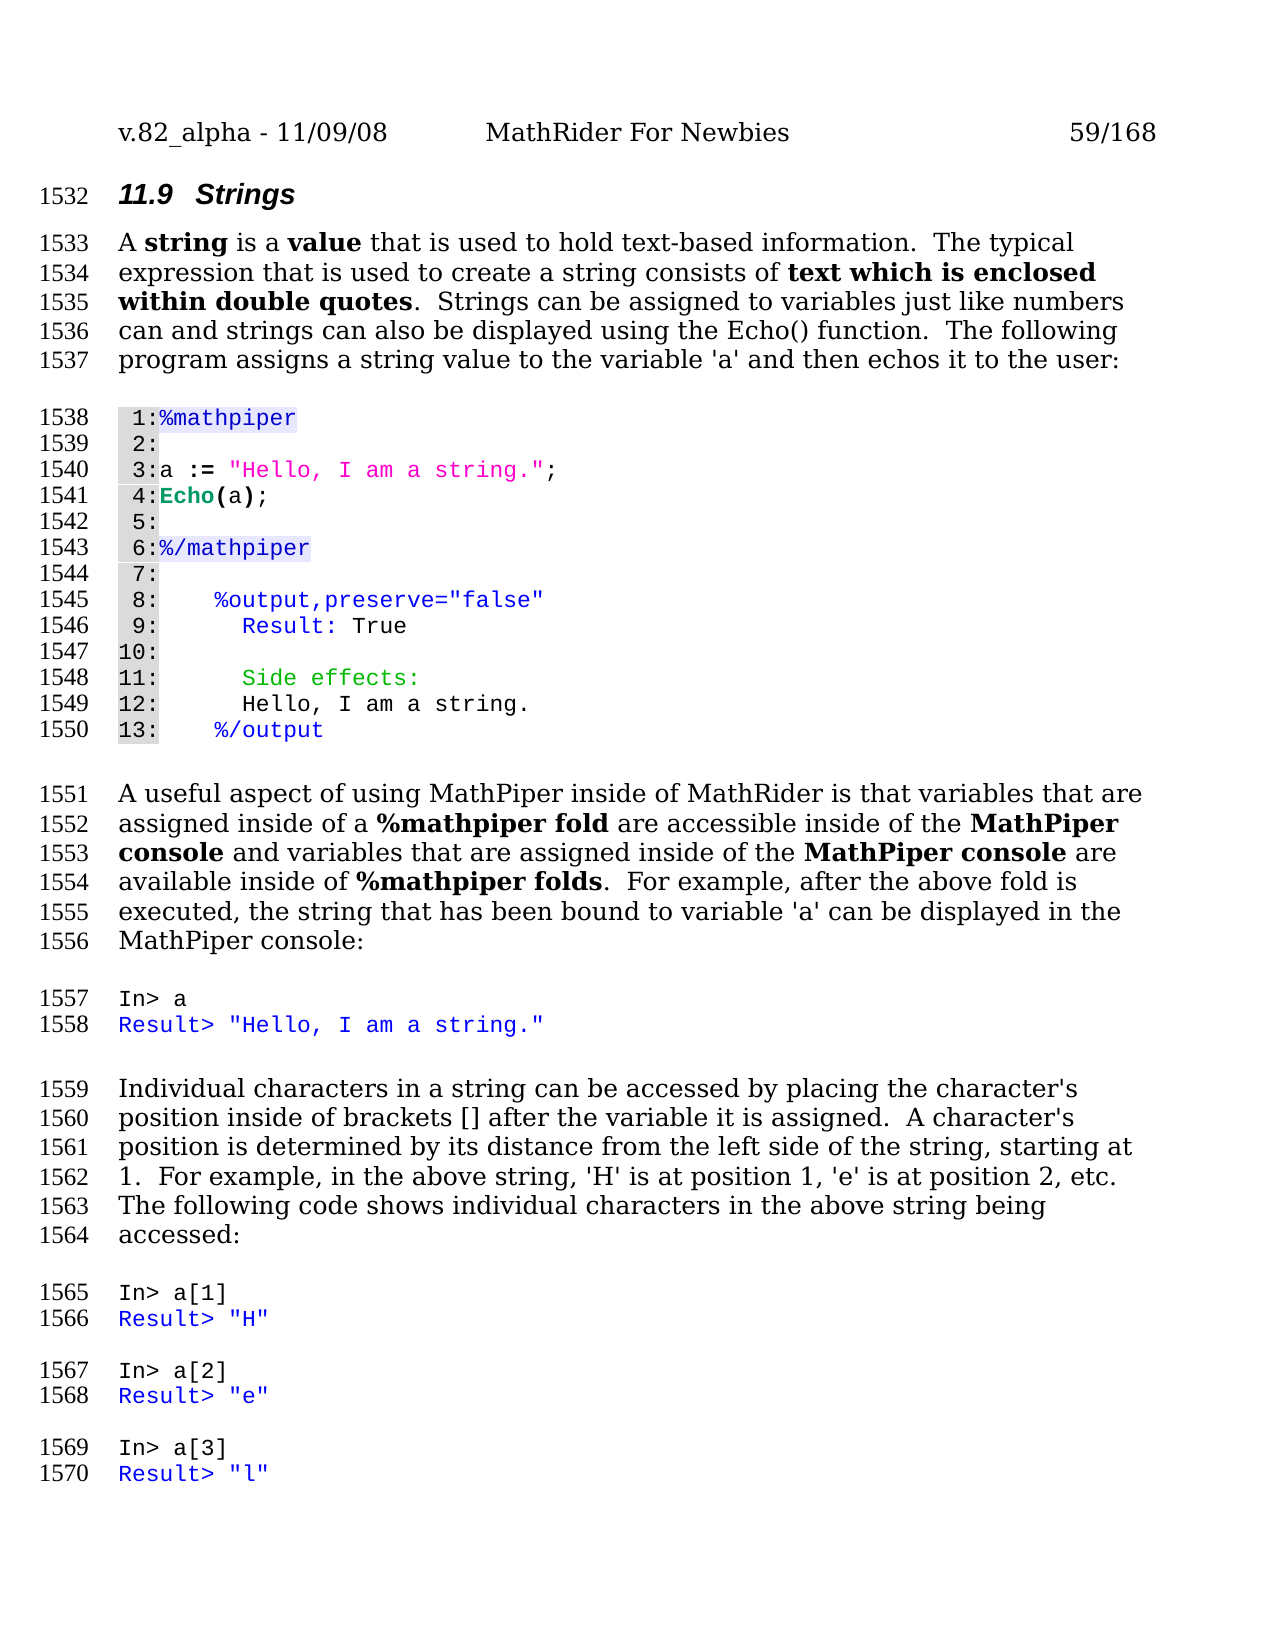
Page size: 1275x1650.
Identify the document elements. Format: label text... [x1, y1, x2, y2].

text In> a[1] [118, 1281, 1157, 1307]
text Result> "H" [118, 1307, 1157, 1333]
subtitle Strings [118, 177, 1157, 210]
text Result> "Hello, I am a string." [118, 1013, 1157, 1039]
text In> a[2] [118, 1359, 1157, 1385]
text Result> "l" [118, 1463, 1157, 1489]
text Result> "e" [118, 1385, 1157, 1411]
text 9: Result: True [118, 614, 1157, 640]
text In> a [118, 987, 1157, 1013]
text 7: [118, 562, 1157, 588]
text 13: %/output [118, 718, 1157, 744]
text 10: [118, 640, 1157, 666]
text Individual characters in a string can be accessed by placing the character's position inside of brackets [] after the variable it is assigned. A character's position is determined by its distance from the left side of the string, starting at 1. For example, in the above string, 'H' is at position 1, 'e' is at position 2, etc. The following code shows individual characters in the above string being accessed: [118, 1074, 1157, 1249]
text 4:Echo(a); [118, 484, 1157, 511]
text 3:a := "Hello, I am a string."; [118, 459, 1157, 484]
text 11: Side effects: [118, 666, 1157, 692]
text 6:%/mathpiper [118, 536, 1157, 562]
text A string is a value that is used to hold text-based information. The typical expression that is used to create a string consists of text which is enclosed within double quotes. Strings can be assigned to variables just like numbers can and strings can also be displayed using the Echo() function. The following program assigns a string value to the variable 'a' and then echos it to the user: [118, 228, 1157, 375]
text A useful aspect of using MathPiper inside of MathRider is that variables that are assigned inside of a %mathpiper fold are accessible inside of the MathPiper console and variables that are assigned inside of the MathPiper console are available inside of %mathpiper folds. For example, after the above fold is executed, the string that has been bound to variable 'a' can be displayed in the MathPiper console: [118, 779, 1157, 955]
text 1:%mathpiper [118, 407, 1157, 433]
text 8: %output,preserve="false" [118, 588, 1157, 614]
text 2: [118, 433, 1157, 459]
text 12: Hello, I am a string. [118, 692, 1157, 718]
text 5: [118, 511, 1157, 536]
text In> a[3] [118, 1437, 1157, 1463]
